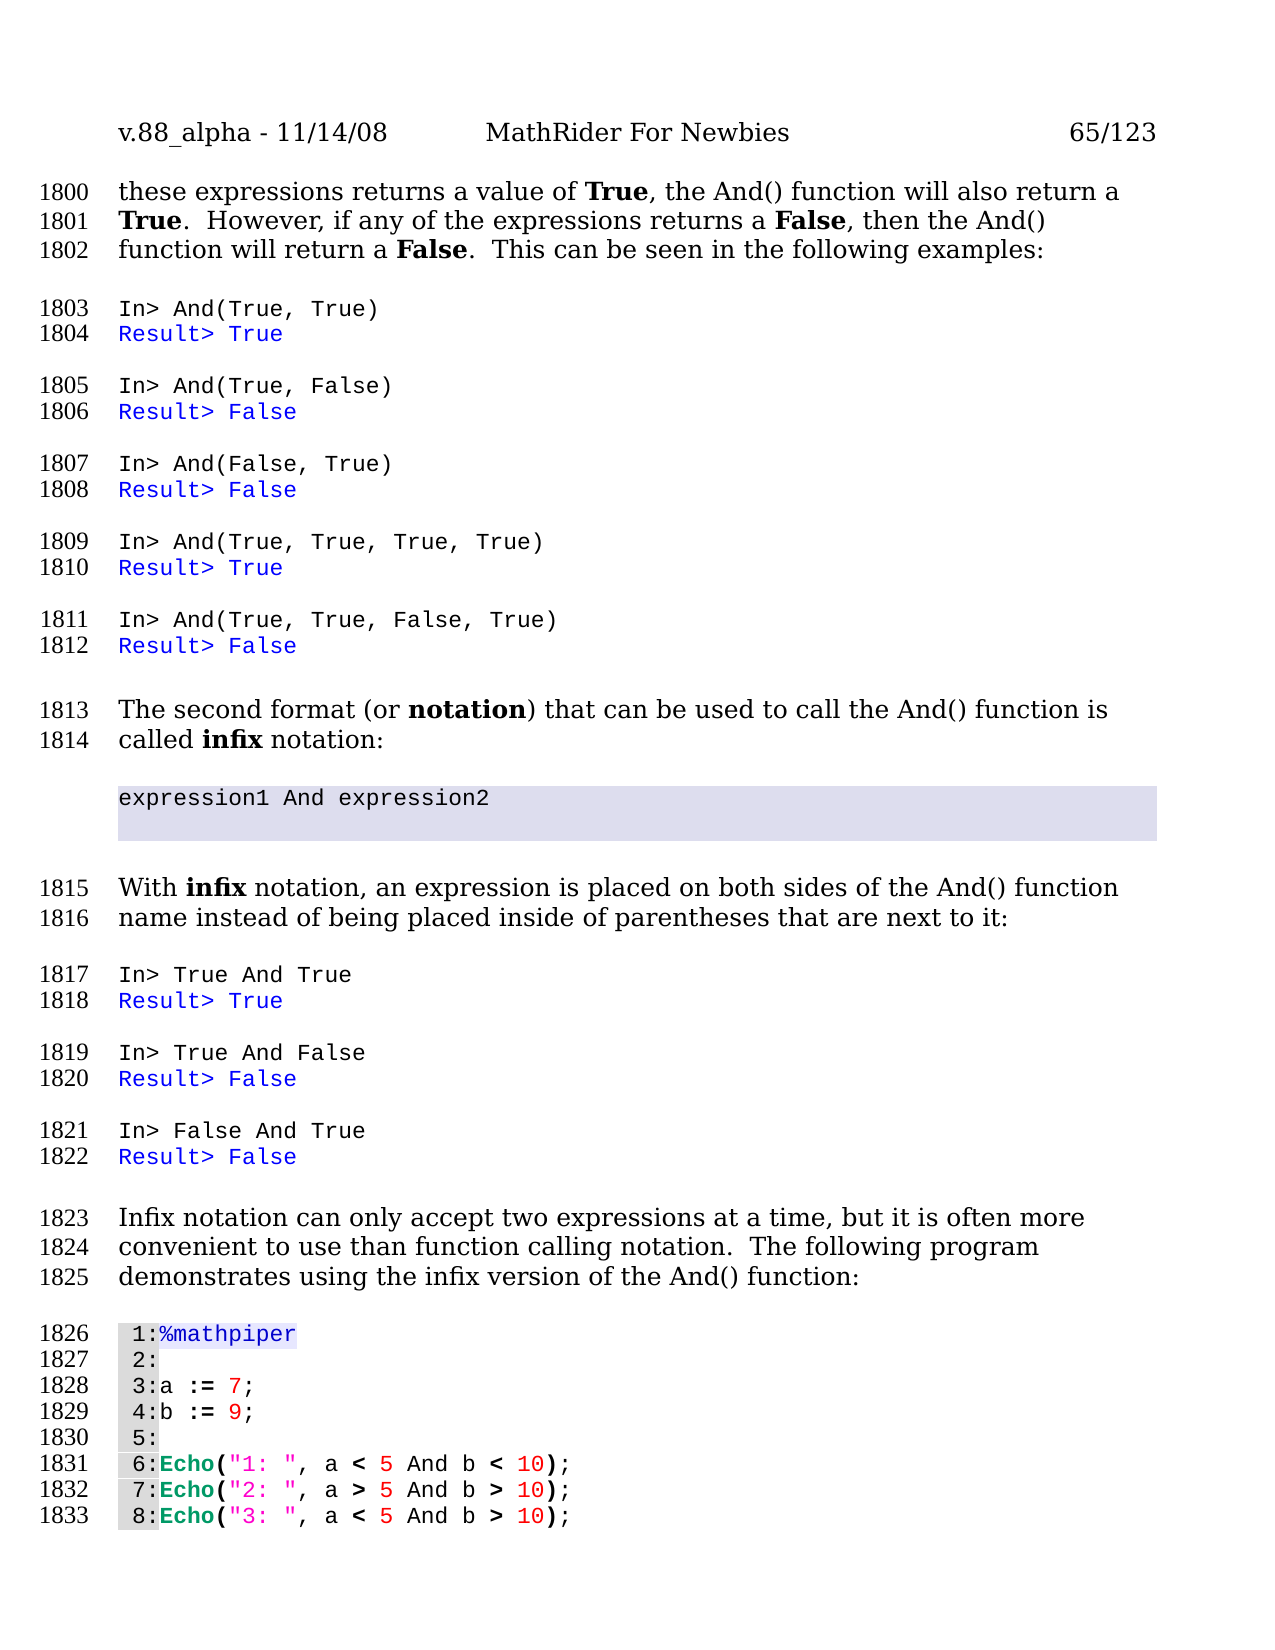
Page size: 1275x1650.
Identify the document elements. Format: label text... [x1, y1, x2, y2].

text Result> False [118, 634, 1157, 660]
text 3:a := 7; [118, 1375, 1157, 1401]
text 1:%mathpiper [118, 1323, 1157, 1349]
text Result> False [118, 401, 1157, 427]
text Result> True [118, 990, 1157, 1016]
table_header expression1 And expression2 [118, 786, 1157, 841]
text Result> False [118, 1145, 1157, 1171]
text In> And(True, True, False, True) [118, 608, 1157, 634]
text 2: [118, 1349, 1157, 1375]
text In> True And False [118, 1042, 1157, 1068]
text 7:Echo("2: ", a > 5 And b > 10); [118, 1478, 1157, 1504]
text Result> False [118, 478, 1157, 504]
text With infix notation, an expression is placed on both sides of the And() function name instead of being placed inside of parentheses that are next to it: [118, 873, 1157, 932]
text In> And(True, True, True, True) [118, 530, 1157, 556]
text The second format (or notation) that can be used to call the And() function is called infix notation: [118, 695, 1157, 754]
text 5: [118, 1427, 1157, 1452]
text Infix notation can only accept two expressions at a time, but it is often more convenient to use than function calling notation. The following program demonstrates using the infix version of the And() function: [118, 1203, 1157, 1291]
text In> True And True [118, 964, 1157, 990]
text 6:Echo("1: ", a < 5 And b < 10); [118, 1452, 1157, 1478]
text Result> False [118, 1068, 1157, 1093]
text Result> True [118, 323, 1157, 349]
text In> And(True, False) [118, 375, 1157, 401]
text In> And(False, True) [118, 452, 1157, 478]
text 4:b := 9; [118, 1401, 1157, 1427]
text these expressions returns a value of True, the And() function will also return a True. However, if any of the expressions returns a False, then the And() function will return a False. This can be seen in the following examples: [118, 177, 1157, 265]
text Result> True [118, 556, 1157, 582]
text 8:Echo("3: ", a < 5 And b > 10); [118, 1504, 1157, 1530]
text In> And(True, True) [118, 297, 1157, 323]
text In> False And True [118, 1119, 1157, 1145]
